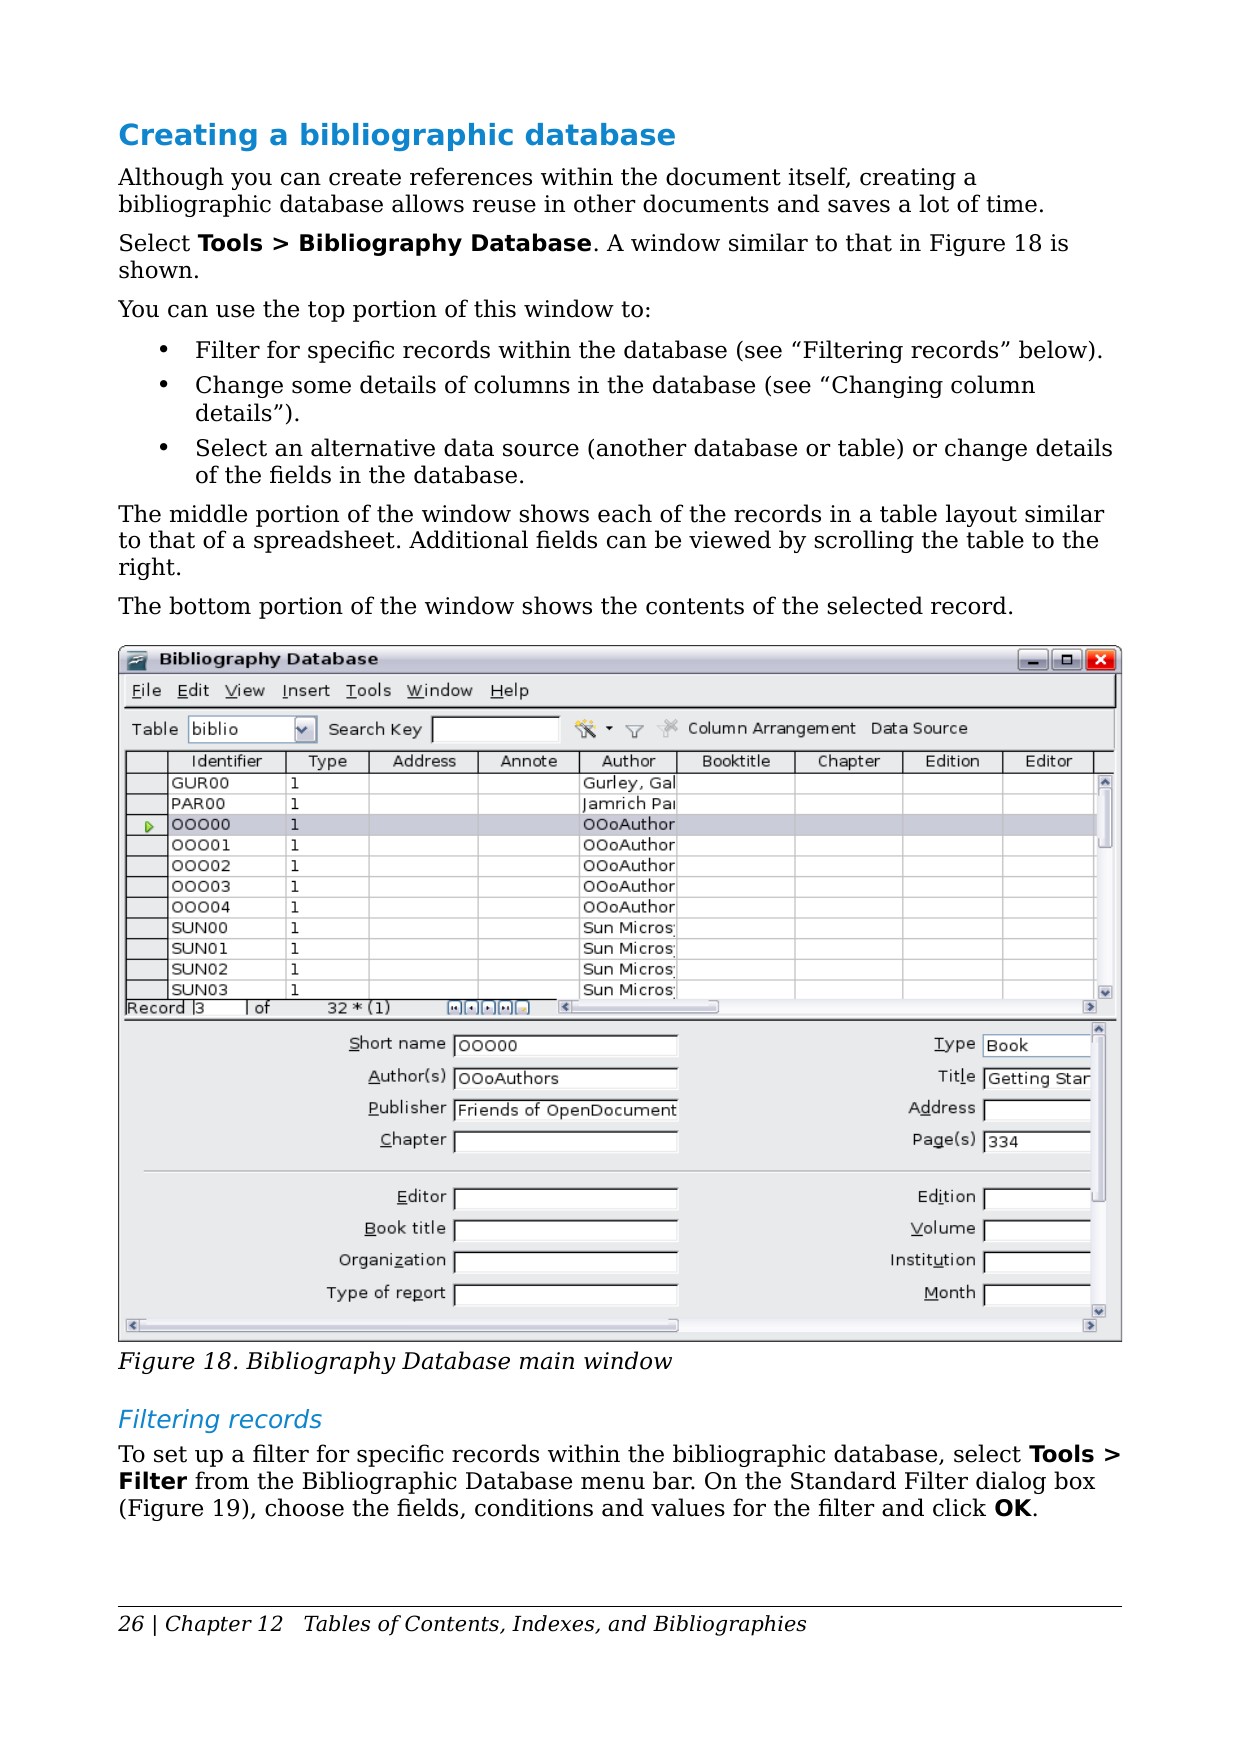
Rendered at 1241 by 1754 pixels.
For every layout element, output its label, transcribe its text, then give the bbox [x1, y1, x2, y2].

text To set up a filter for specific records within the bibliographic database, select Tools > Filter from the Bibliographic Database menu bar. On the Standard Filter dialog box (Figure 19), choose the fields, conditions and values for the filter and click OK. [118, 1441, 1122, 1521]
text Select Tools > Bibliography Database. A window similar to that in Figure 18 is shown. [118, 230, 1122, 284]
list Select an alternative data source (another database or table) or change details of the fields in the database. [156, 433, 1122, 489]
list Change some details of columns in the database (see “Changing column details”). [156, 371, 1122, 427]
text You can use the top portion of this window to: [118, 296, 1122, 323]
text Figure 18. Bibliography Database main window [118, 1348, 1122, 1375]
text Although you can create references within the document itself, creating a bibliographic database allows reuse in other documents and saves a lot of time. [118, 164, 1122, 218]
subtitle Filtering records [118, 1406, 1122, 1435]
list Filter for specific records within the database (see “Filtering records” below). [156, 335, 1122, 364]
picture [118, 645, 1123, 1342]
subtitle Creating a bibliographic database [118, 118, 1122, 152]
text The middle portion of the window shows each of the records in a table layout similar to that of a spreadsheet. Additional fields can be viewed by scrolling the table to the right. [118, 501, 1122, 581]
text The bottom portion of the window shows the contents of the selected record. [118, 593, 1122, 620]
